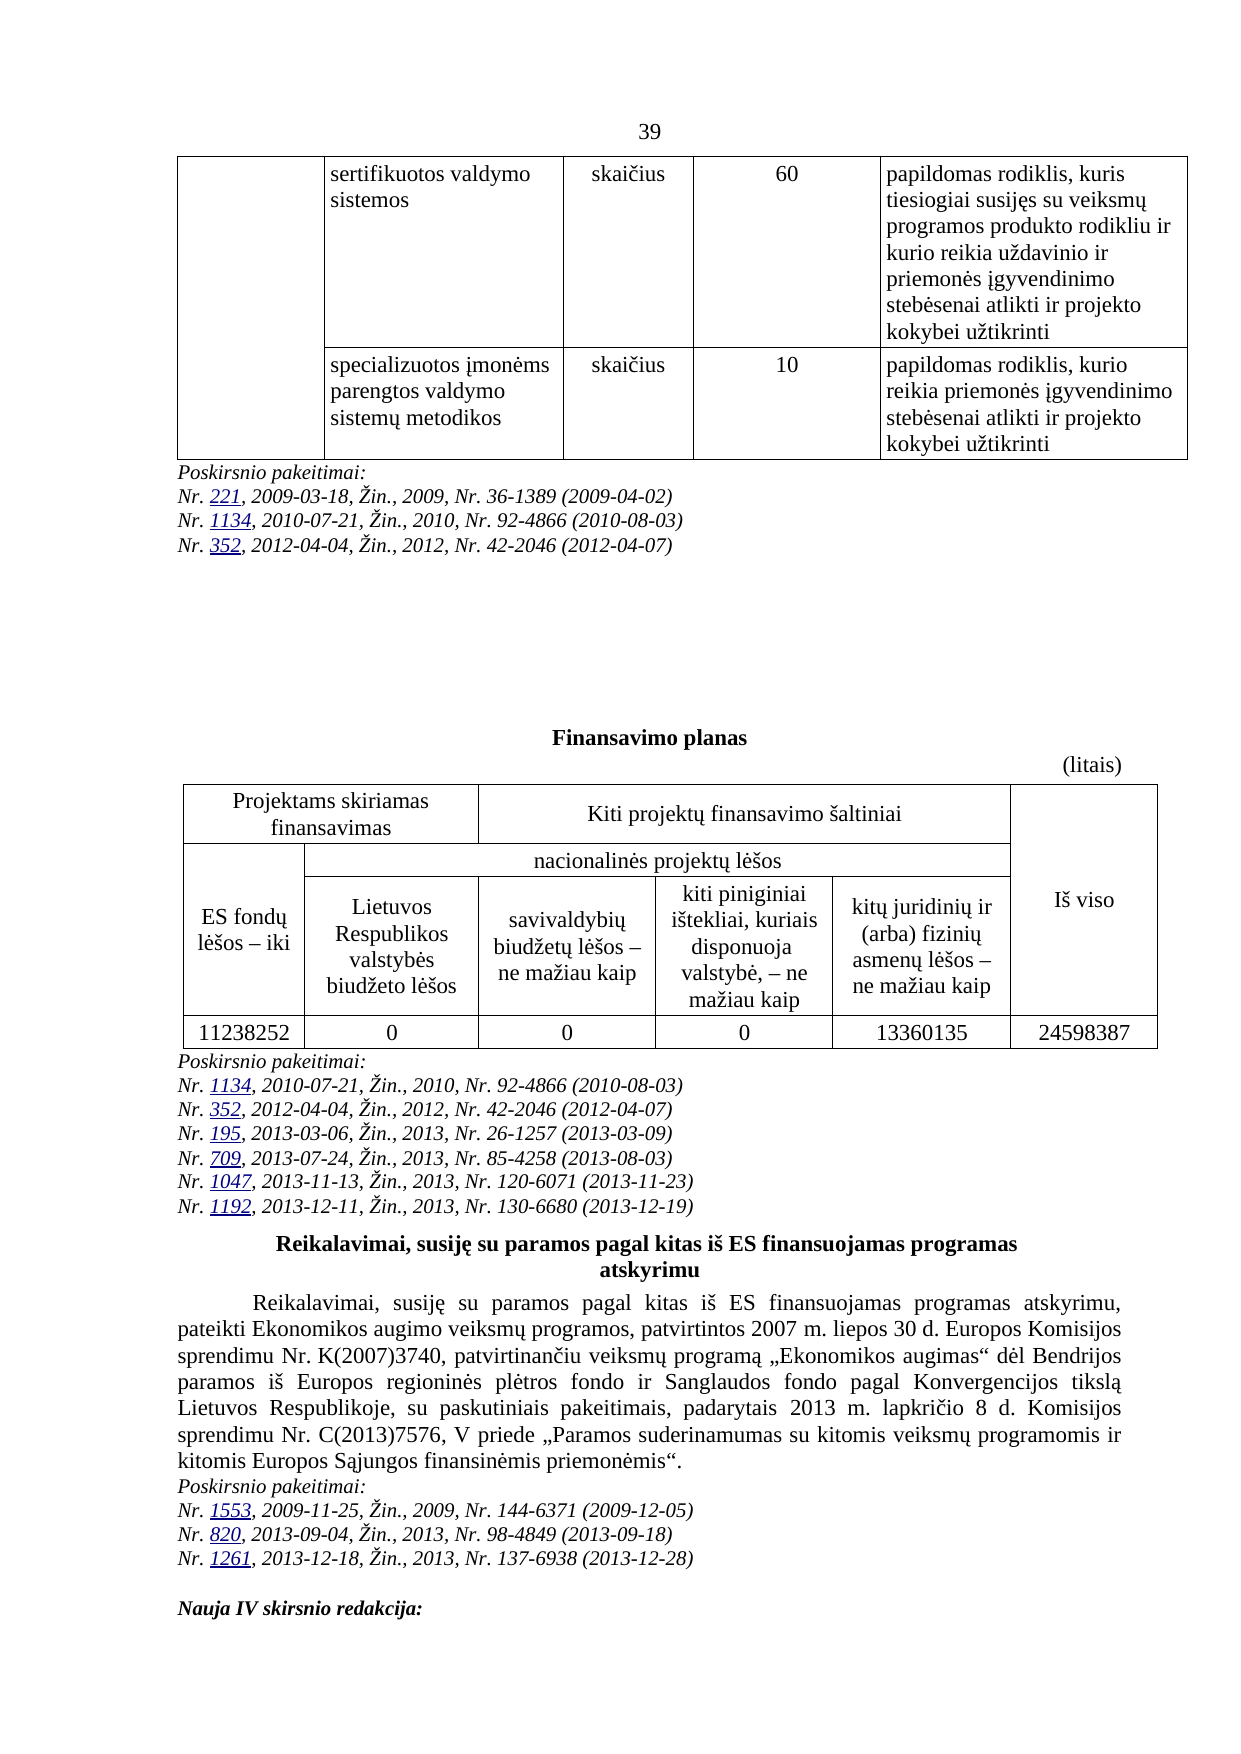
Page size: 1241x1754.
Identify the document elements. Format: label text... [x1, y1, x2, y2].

table_cell [178, 157, 324, 459]
table_cell Lietuvos Respublikos valstybės biudžeto lėšos [305, 877, 478, 1015]
text (litais) [177, 751, 1122, 777]
table_cell 0 [656, 1016, 832, 1048]
table_cell 0 [479, 1016, 655, 1048]
text Nr. 221, 2009-03-18, Žin., 2009, Nr. 36-1389 (2009-04-02) [177, 484, 1122, 508]
text Reikalavimai, susiję su paramos pagal kitas iš ES finansuojamas programas atskyrimu, pateikti Ekonomikos augimo veiksmų programos, patvirtintos 2007 m. liepos 30 d. Europos Komisijos sprendimu Nr. K(2007)3740, patvirtinančiu veiksmų programą „Ekonomikos augimas“ dėl Bendrijos paramos iš Europos regioninės plėtros fondo ir Sanglaudos fondo pagal Konvergencijos tikslą Lietuvos Respublikoje, su paskutiniais pakeitimais, padarytais 2013 m. lapkričio 8 d. Komisijos sprendimu Nr. C(2013)7576, V priede „Paramos suderinamumas su kitomis veiksmų programomis ir kitomis Europos Sąjungos finansinėmis priemonėmis“. [177, 1289, 1122, 1473]
text Reikalavimai, susiję su paramos pagal kitas iš ES finansuojamas programas atskyrimu [177, 1230, 1122, 1283]
text Nr. 1192, 2013-12-11, Žin., 2013, Nr. 130-6680 (2013-12-19) [177, 1193, 1122, 1218]
text Nr. 352, 2012-04-04, Žin., 2012, Nr. 42-2046 (2012-04-07) [177, 532, 1122, 557]
table_header Projektams skiriamas finansavimas [184, 785, 478, 843]
text Nr. 1134, 2010-07-21, Žin., 2010, Nr. 92-4866 (2010-08-03) [177, 508, 1122, 532]
table_cell 10 [694, 348, 880, 459]
table_cell papildomas rodiklis, kuris tiesiogiai susijęs su veiksmų programos produkto rodikliu ir kurio reikia uždavinio ir priemonės įgyvendinimo stebėsenai atlikti ir projekto kokybei užtikrinti [881, 157, 1187, 347]
table_cell 0 [305, 1016, 478, 1048]
text Nr. 1553, 2009-11-25, Žin., 2009, Nr. 144-6371 (2009-12-05) [177, 1498, 1122, 1522]
table_cell skaičius [564, 348, 693, 459]
text Nr. 709, 2013-07-24, Žin., 2013, Nr. 85-4258 (2013-08-03) [177, 1145, 1122, 1169]
text Nr. 195, 2013-03-06, Žin., 2013, Nr. 26-1257 (2013-03-09) [177, 1121, 1122, 1145]
text Poskirsnio pakeitimai: [177, 1473, 1122, 1498]
table_cell 13360135 [833, 1016, 1010, 1048]
table_cell 60 [694, 157, 880, 347]
table_cell 11238252 [184, 1016, 304, 1048]
text Nr. 352, 2012-04-04, Žin., 2012, Nr. 42-2046 (2012-04-07) [177, 1097, 1122, 1121]
table_cell ES fondų lėšos – iki [184, 844, 304, 1015]
table_cell specializuotos įmonėms parengtos valdymo sistemų metodikos [325, 348, 563, 459]
text Nr. 820, 2013-09-04, Žin., 2013, Nr. 98-4849 (2013-09-18) [177, 1522, 1122, 1546]
table_cell kitų juridinių ir (arba) fizinių asmenų lėšos – ne mažiau kaip [833, 877, 1010, 1015]
table_header Kiti projektų finansavimo šaltiniai [479, 785, 1010, 843]
table_cell nacionalinės projektų lėšos [305, 844, 1010, 876]
table_cell sertifikuotos valdymo sistemos [325, 157, 563, 347]
text Nr. 1047, 2013-11-13, Žin., 2013, Nr. 120-6071 (2013-11-23) [177, 1169, 1122, 1193]
text Nr. 1134, 2010-07-21, Žin., 2010, Nr. 92-4866 (2010-08-03) [177, 1073, 1122, 1097]
text Nauja IV skirsnio redakcija: [177, 1596, 1122, 1620]
table_cell 24598387 [1011, 1016, 1157, 1048]
table_header Iš viso [1011, 785, 1157, 1015]
table_cell skaičius [564, 157, 693, 347]
text Poskirsnio pakeitimai: [177, 460, 1122, 484]
text Nr. 1261, 2013-12-18, Žin., 2013, Nr. 137-6938 (2013-12-28) [177, 1546, 1122, 1570]
table_cell savivaldybių biudžetų lėšos – ne mažiau kaip [479, 877, 655, 1015]
table_cell kiti piniginiai ištekliai, kuriais disponuoja valstybė, – ne mažiau kaip [656, 877, 832, 1015]
table_cell papildomas rodiklis, kurio reikia priemonės įgyvendinimo stebėsenai atlikti ir projekto kokybei užtikrinti [881, 348, 1187, 459]
text Finansavimo planas [177, 724, 1122, 751]
text Poskirsnio pakeitimai: [177, 1049, 1122, 1073]
